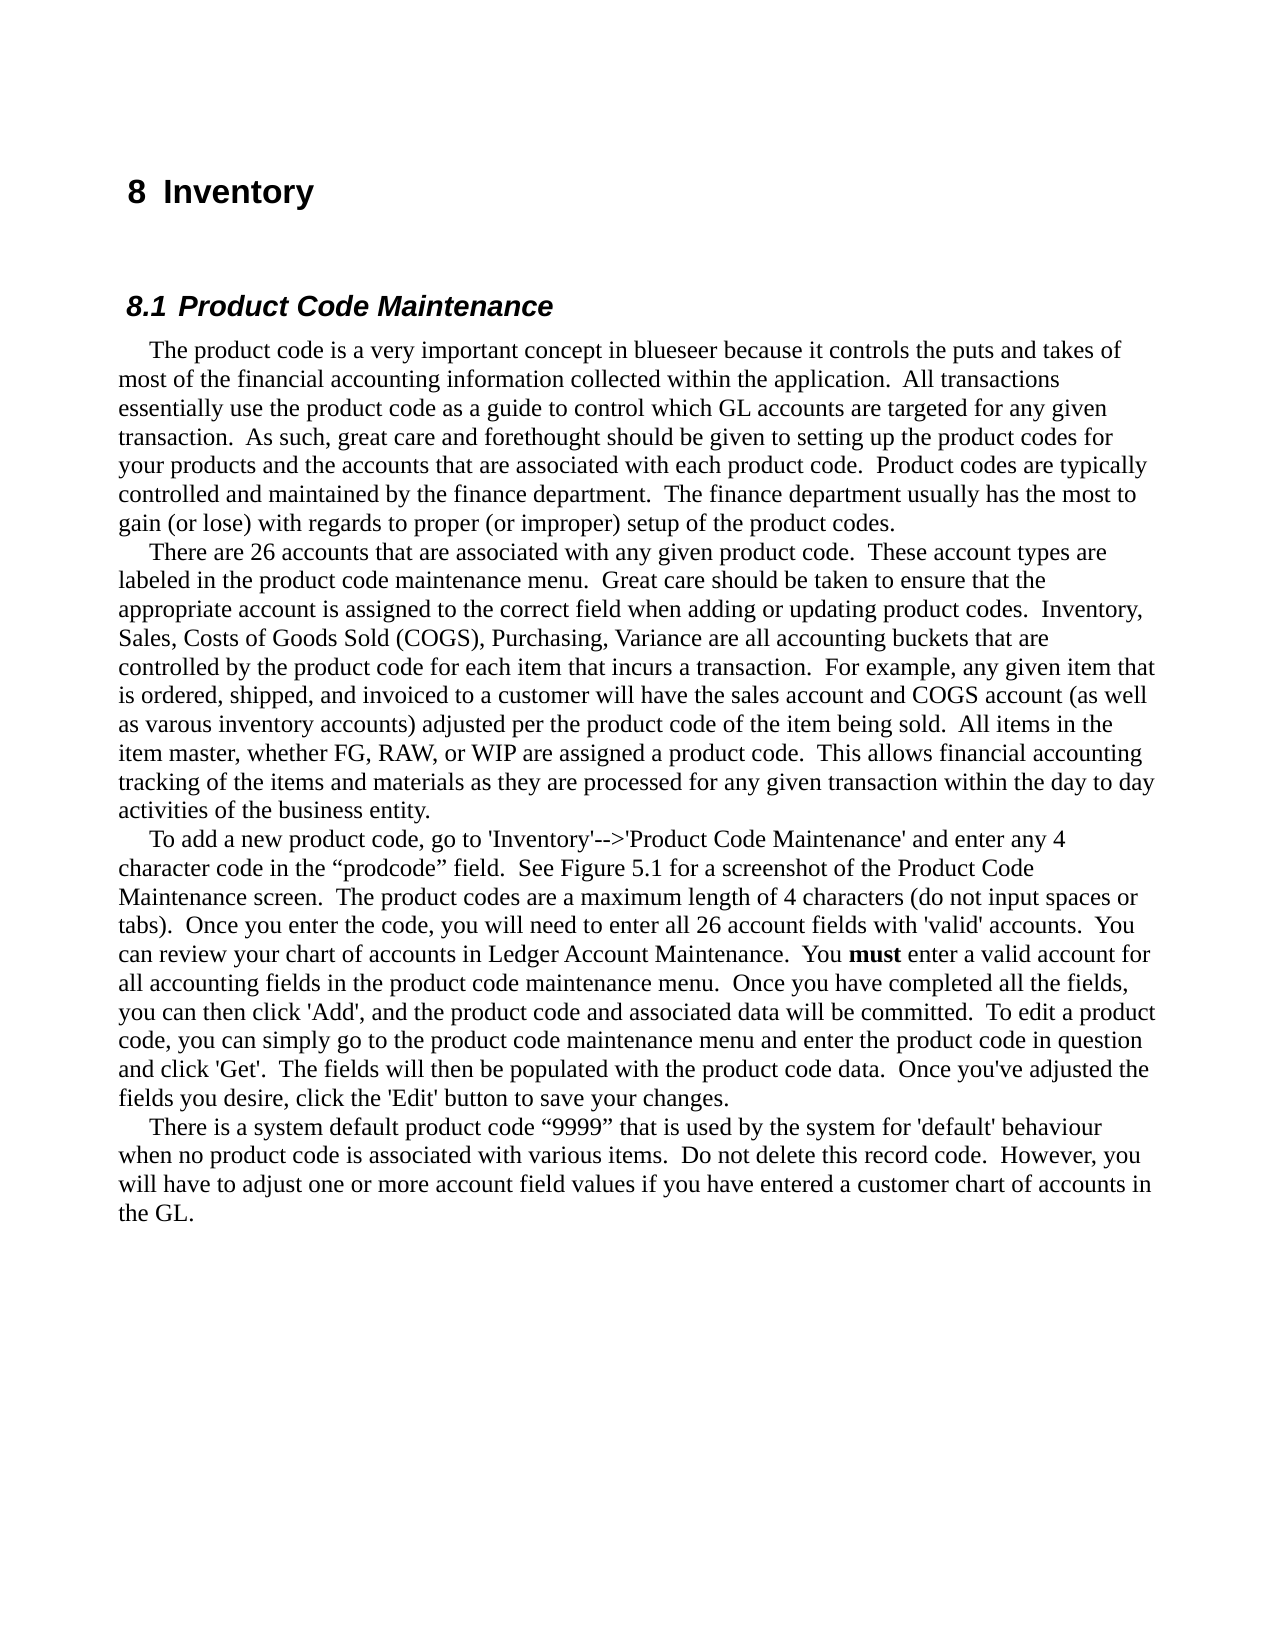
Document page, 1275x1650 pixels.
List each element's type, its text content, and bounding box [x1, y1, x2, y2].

text To add a new product code, go to 'Inventory'-->'Product Code Maintenance' and enter any 4 character code in the “prodcode” field. See Figure 5.1 for a screenshot of the Product Code Maintenance screen. The product codes are a maximum length of 4 characters (do not input spaces or tabs). Once you enter the code, you will need to enter all 26 account fields with 'valid' accounts. You can review your chart of accounts in Ledger Account Maintenance. You must enter a valid account for all accounting fields in the product code maintenance menu. Once you have completed all the fields, you can then click 'Add', and the product code and associated data will be committed. To edit a product code, you can simply go to the product code maintenance menu and enter the product code in question and click 'Get'. The fields will then be populated with the product code data. Once you've adjusted the fields you desire, click the 'Edit' button to save your changes. [118, 824, 1157, 1112]
subtitle Product Code Maintenance [118, 289, 1157, 323]
text There are 26 accounts that are associated with any given product code. These account types are labeled in the product code maintenance menu. Great care should be taken to ensure that the appropriate account is assigned to the correct field when adding or updating product codes. Inventory, Sales, Costs of Goods Sold (COGS), Purchasing, Variance are all accounting buckets that are controlled by the product code for each item that incurs a transaction. For example, any given item that is ordered, shipped, and invoiced to a customer will have the sales account and COGS account (as well as varous inventory accounts) adjusted per the product code of the item being sold. All items in the item master, whether FG, RAW, or WIP are assigned a product code. This allows financial accounting tracking of the items and materials as they are processed for any given transaction within the day to day activities of the business entity. [118, 537, 1157, 824]
text The product code is a very important concept in blueseer because it controls the puts and takes of most of the financial accounting information collected within the application. All transactions essentially use the product code as a guide to control which GL accounts are targeted for any given transaction. As such, great care and forethought should be given to setting up the product codes for your products and the accounts that are associated with each product code. Product codes are typically controlled and maintained by the finance department. The finance department usually has the most to gain (or lose) with regards to proper (or improper) setup of the product codes. [118, 335, 1157, 537]
subtitle Inventory [118, 172, 1157, 211]
text There is a system default product code “9999” that is used by the system for 'default' behaviour when no product code is associated with various items. Do not delete this record code. However, you will have to adjust one or more account field values if you have entered a customer chart of accounts in the GL. [118, 1112, 1157, 1227]
